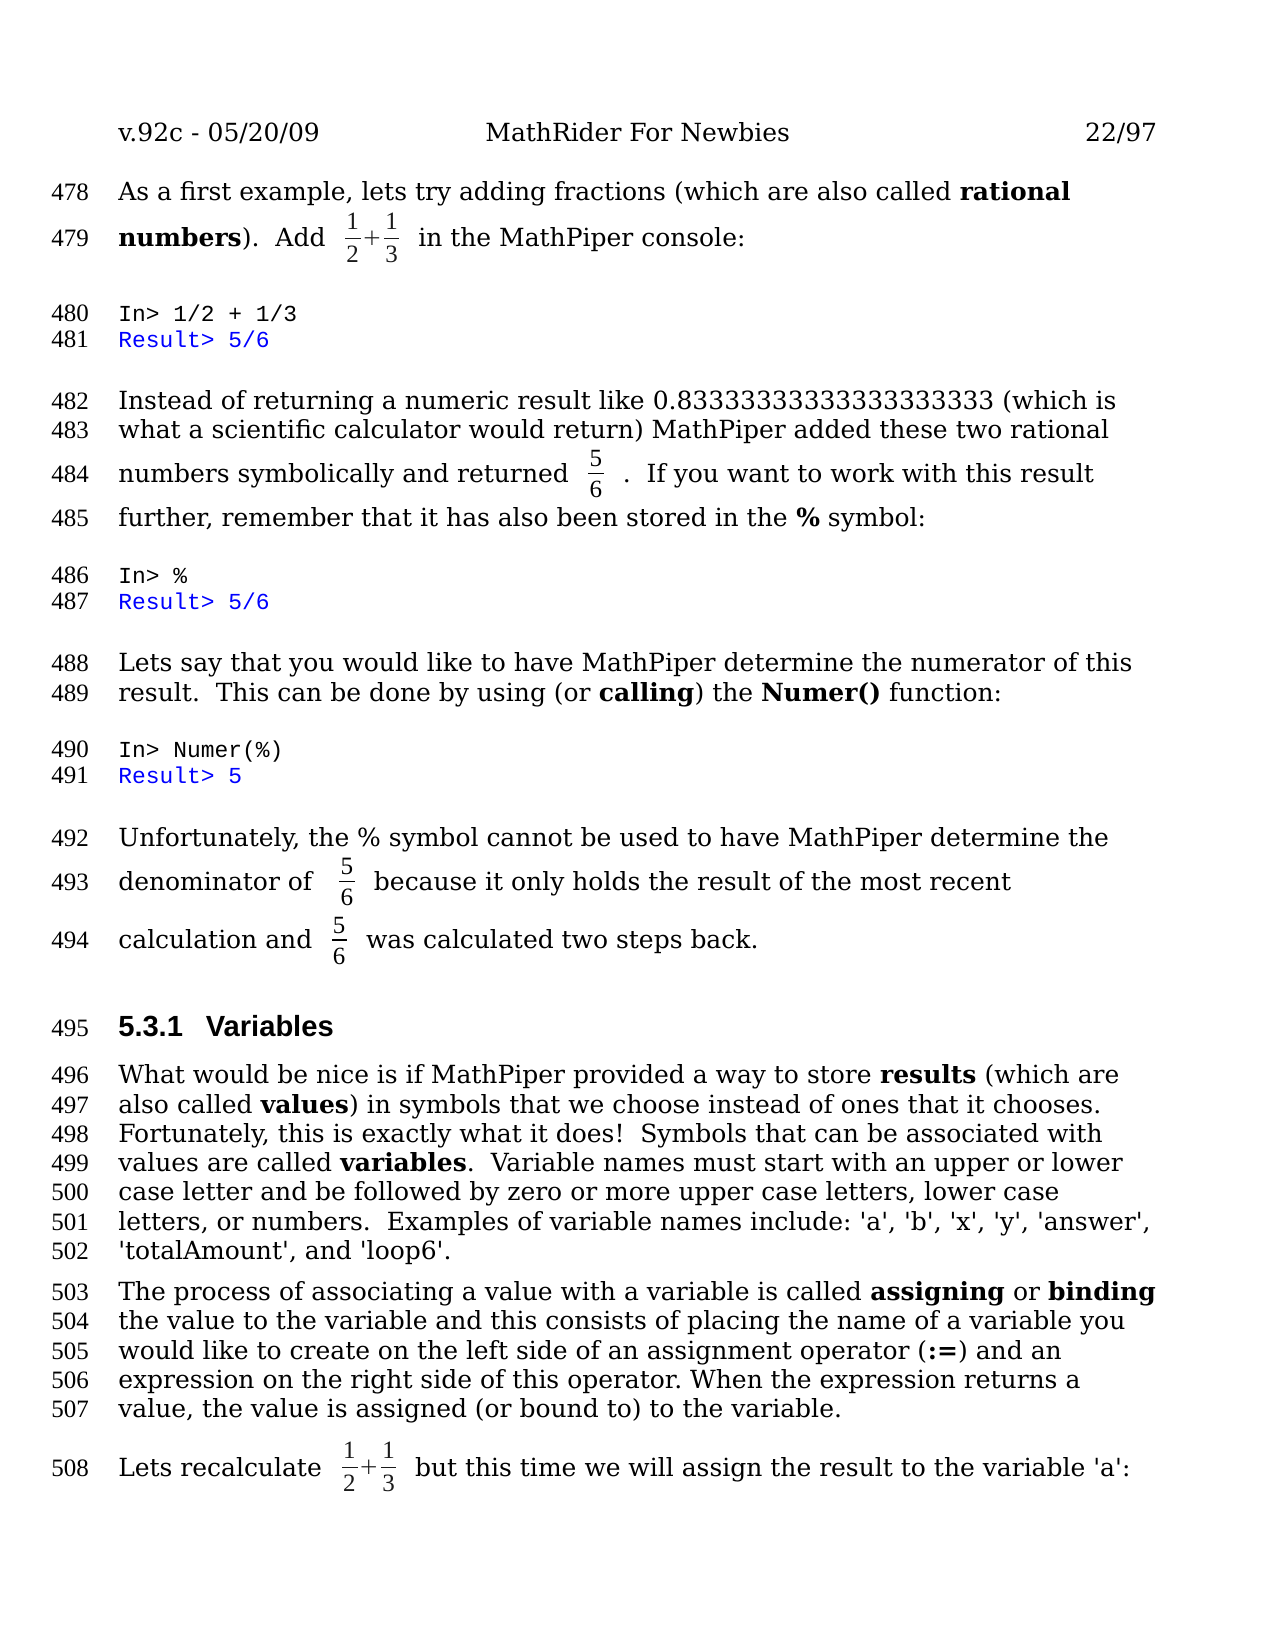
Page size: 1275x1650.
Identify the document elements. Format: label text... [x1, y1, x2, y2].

text Result> 5 [118, 765, 1157, 791]
text In> % [118, 564, 1157, 590]
text The process of associating a value with a variable is called assigning or binding the value to the variable and this consists of placing the name of a variable you would like to create on the left side of an assignment operator (:=) and an expression on the right side of this operator. When the expression returns a value, the value is assigned (or bound to) to the variable. [118, 1277, 1157, 1423]
text Result> 5/6 [118, 590, 1157, 616]
text In> 1/2 + 1/3 [118, 302, 1157, 328]
text As a first example, lets try adding fractions (which are also called rational numbers). Addin the MathPiper console: [118, 177, 1157, 270]
text What would be nice is if MathPiper provided a way to store results (which are also called values) in symbols that we choose instead of ones that it chooses. Fortunately, this is exactly what it does! Symbols that can be associated with values are called variables. Variable names must start with an upper or lower case letter and be followed by zero or more upper case letters, lower case letters, or numbers. Examples of variable names include: 'a', 'b', 'x', 'y', 'answer', 'totalAmount', and 'loop6'. [118, 1060, 1157, 1265]
text In> Numer(%) [118, 739, 1157, 765]
subtitle Variables [118, 1009, 1157, 1042]
text Result> 5/6 [118, 328, 1157, 354]
text Unfortunately, the % symbol cannot be used to have MathPiper determine the denominator of because it only holds the result of the most recent calculation andwas calculated two steps back. [118, 823, 1157, 969]
text Lets say that you would like to have MathPiper determine the numerator of this result. This can be done by using (or calling) the Numer() function: [118, 648, 1157, 707]
text Instead of returning a numeric result like 0.83333333333333333333 (which is what a scientific calculator would return) MathPiper added these two rational numbers symbolically and returned. If you want to work with this result further, remember that it has also been stored in the % symbol: [118, 386, 1157, 532]
text Lets recalculatebut this time we will assign the result to the variable 'a': [118, 1435, 1157, 1499]
